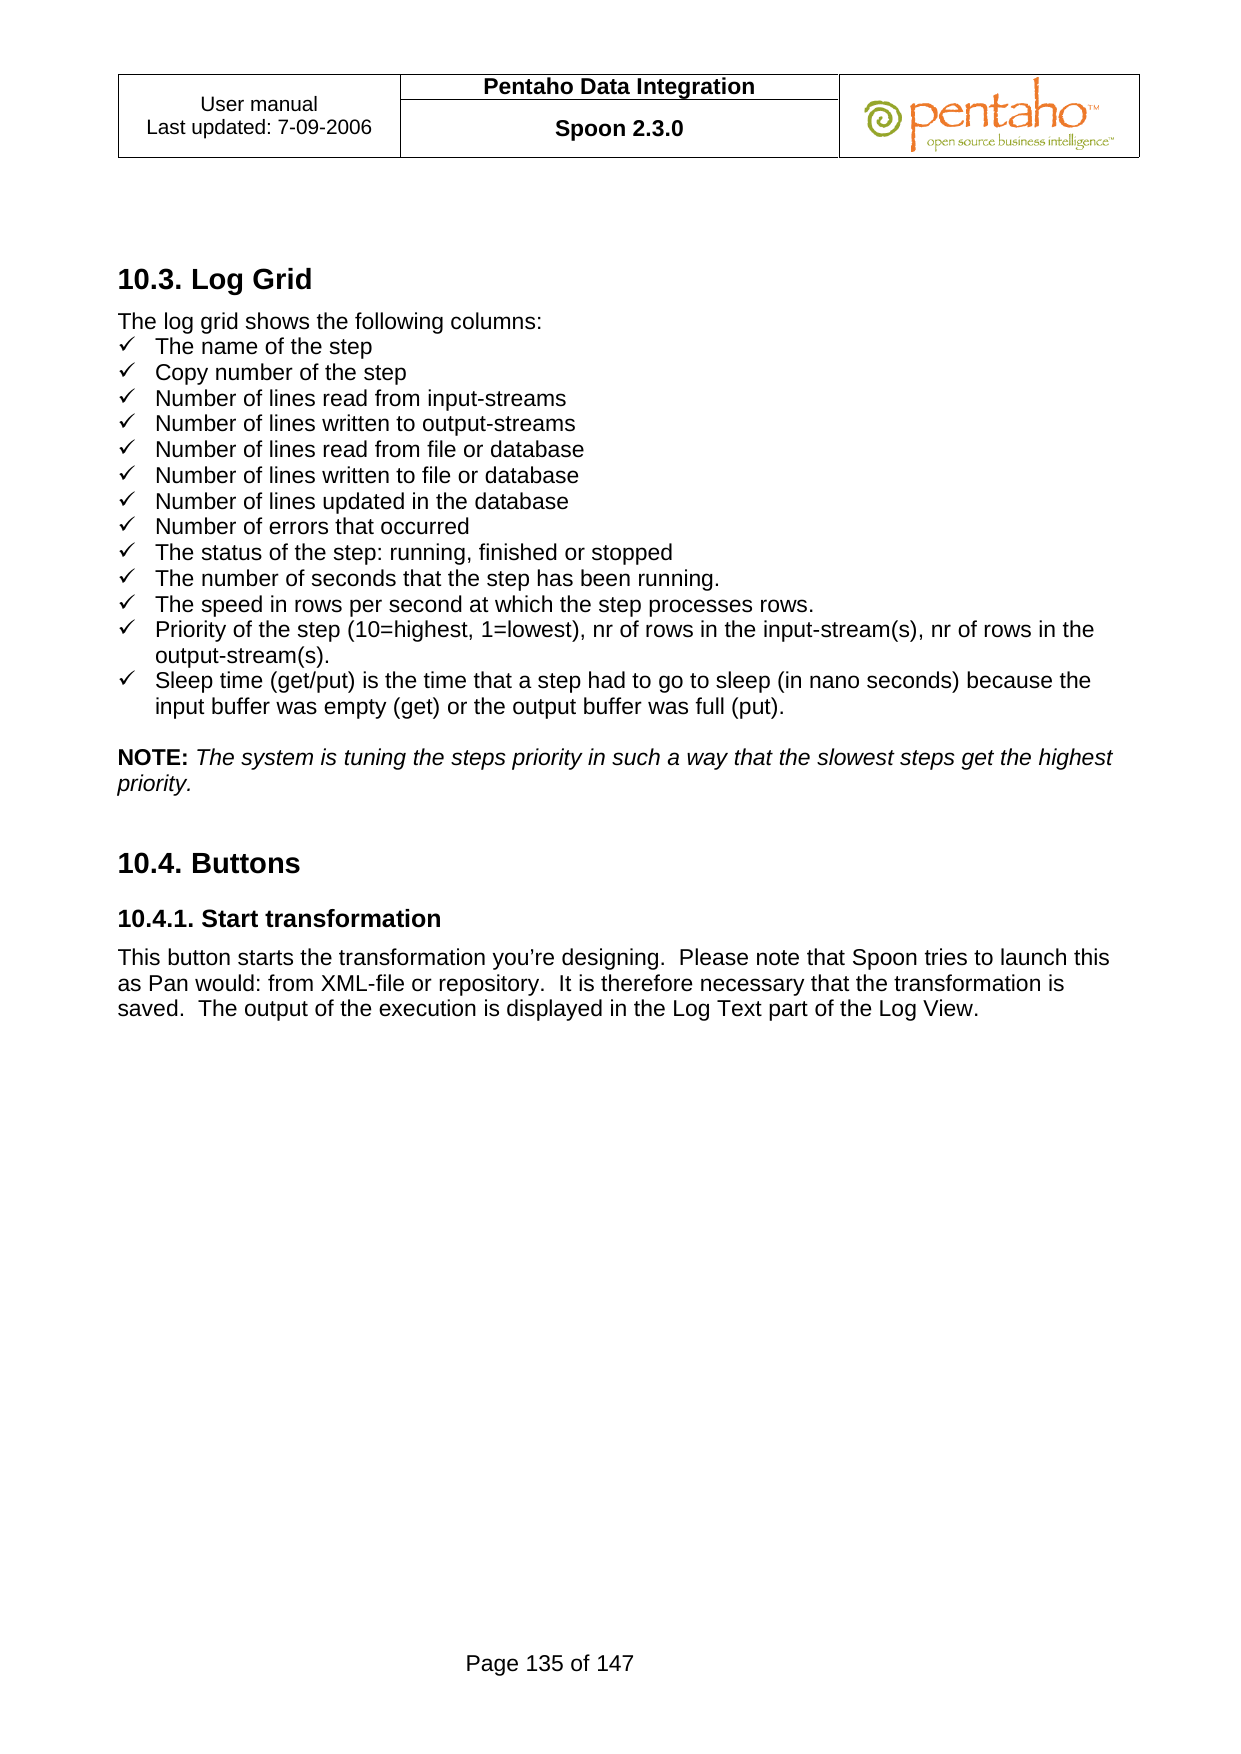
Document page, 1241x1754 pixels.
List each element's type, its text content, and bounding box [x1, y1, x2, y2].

list The speed in rows per second at which the step processes rows. [117, 591, 1137, 617]
text The log grid shows the following columns: [117, 308, 1137, 334]
list Sleep time (get/put) is the time that a step had to go to sleep (in nano seconds) because the input buffer was empty (get) or the output buffer was full (put). [117, 668, 1137, 719]
subtitle Buttons [117, 847, 1137, 879]
list Copy number of the step [117, 360, 1137, 385]
list The name of the step [117, 334, 1137, 360]
list Number of lines written to file or database [117, 463, 1137, 488]
subtitle Log Grid [117, 263, 1137, 296]
text NOTE: The system is tuning the steps priority in such a way that the slowest steps get the highest priority. [117, 745, 1137, 796]
list Number of lines written to output-streams [117, 411, 1137, 437]
list Number of errors that occurred [117, 514, 1137, 540]
list Number of lines read from input-streams [117, 385, 1137, 411]
list The status of the step: running, finished or stopped [117, 540, 1137, 566]
list Priority of the step (10=highest, 1=lowest), nr of rows in the input-stream(s), nr of rows in the output-stream(s). [117, 617, 1137, 668]
list Number of lines updated in the database [117, 488, 1137, 514]
list Number of lines read from file or database [117, 437, 1137, 463]
text This button starts the transformation you’re designing. Please note that Spoon tries to launch this as Pan would: from XML-file or repository. It is therefore necessary that the transformation is saved. The output of the execution is displayed in the Log Text part of the Log View. [117, 945, 1137, 1021]
list The number of seconds that the step has been running. [117, 566, 1137, 591]
subtitle Start transformation [117, 904, 1137, 932]
